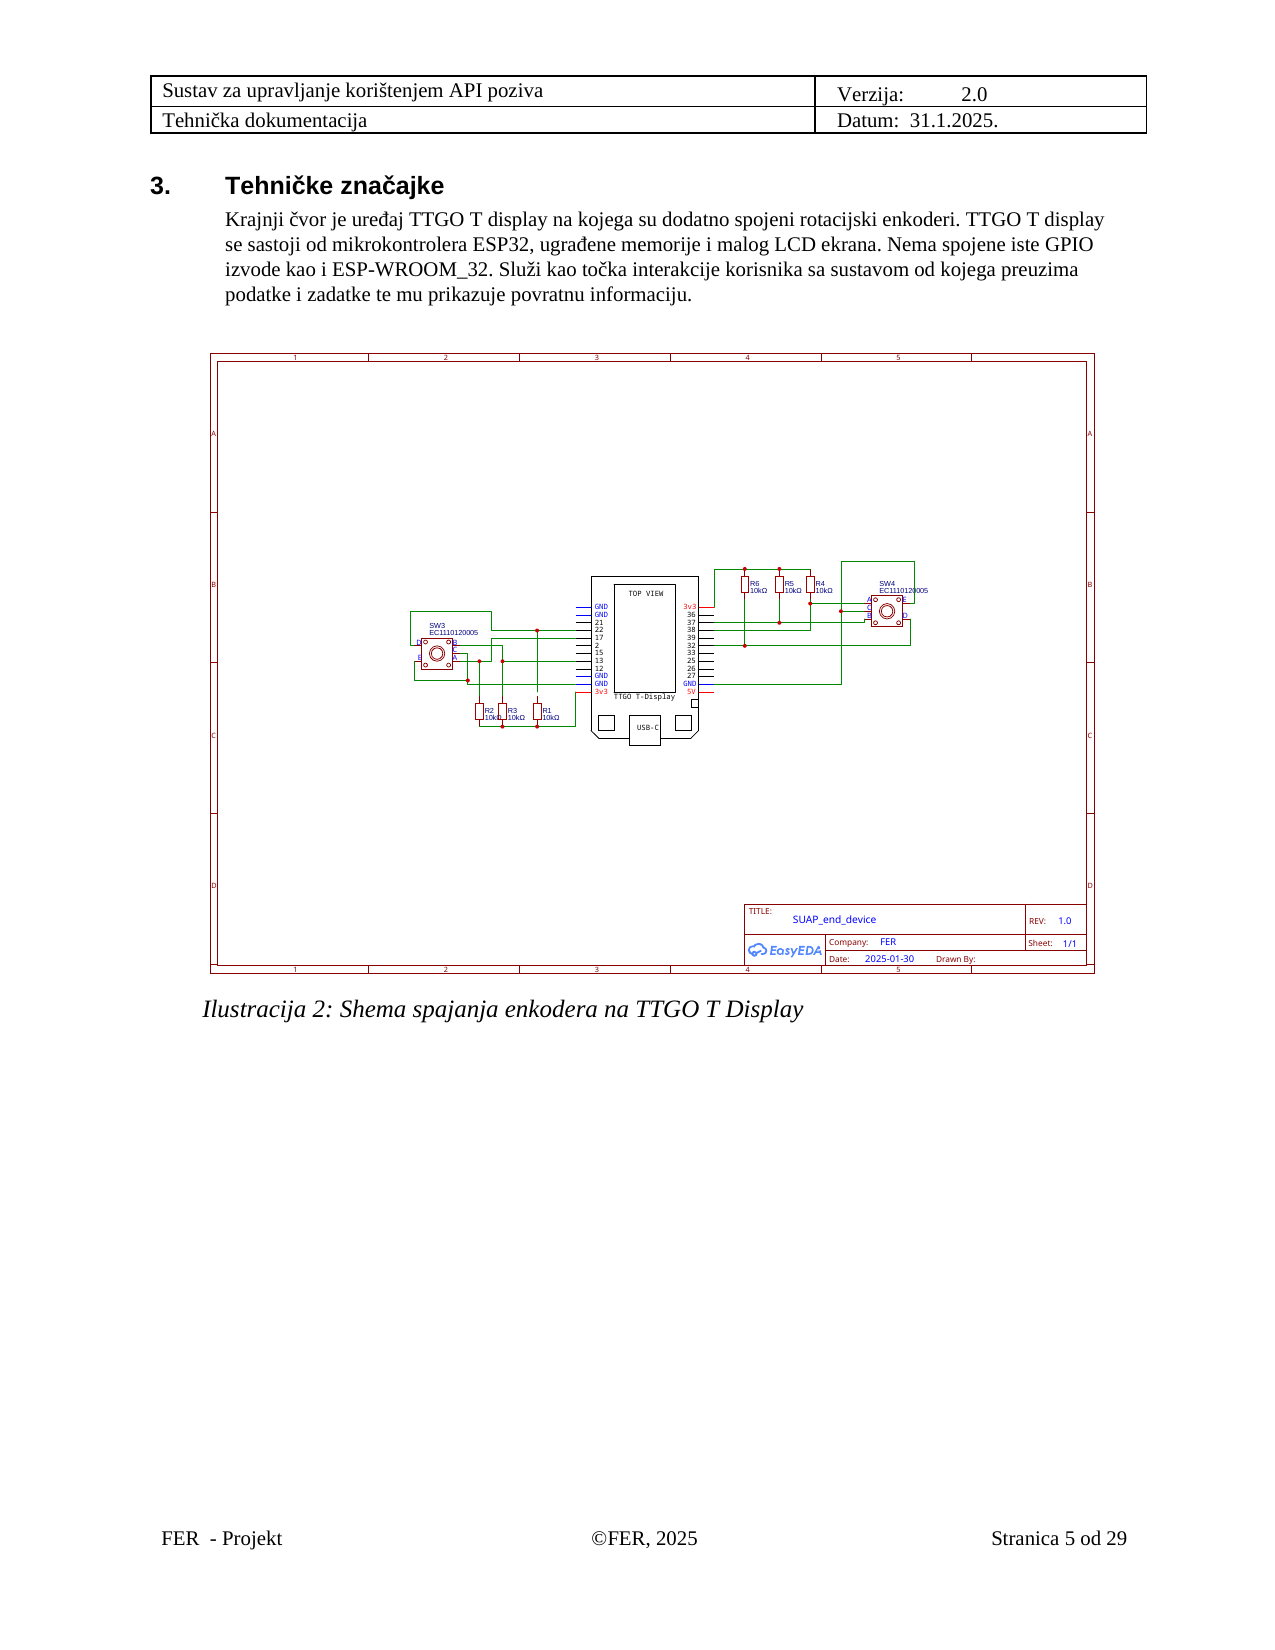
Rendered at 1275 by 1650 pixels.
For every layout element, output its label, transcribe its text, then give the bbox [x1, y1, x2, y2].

text Krajnji čvor je uređaj TTGO T display na kojega su dodatno spojeni rotacijski enkoderi. TTGO T display se sastoji od mikrokontrolera ESP32, ugrađene memorije i malog LCD ekrana. Nema spojene iste GPIO izvode kao i ESP-WROOM_32. Služi kao točka interakcije korisnika sa sustavom od kojega preuzima podatke i zadatke te mu prikazuje povratnu informaciju. [225, 206, 1125, 306]
subtitle Tehničke značajke [150, 171, 1125, 200]
text Ilustracija 2: Shema spajanja enkodera na TTGO T Display [202, 982, 1102, 1023]
